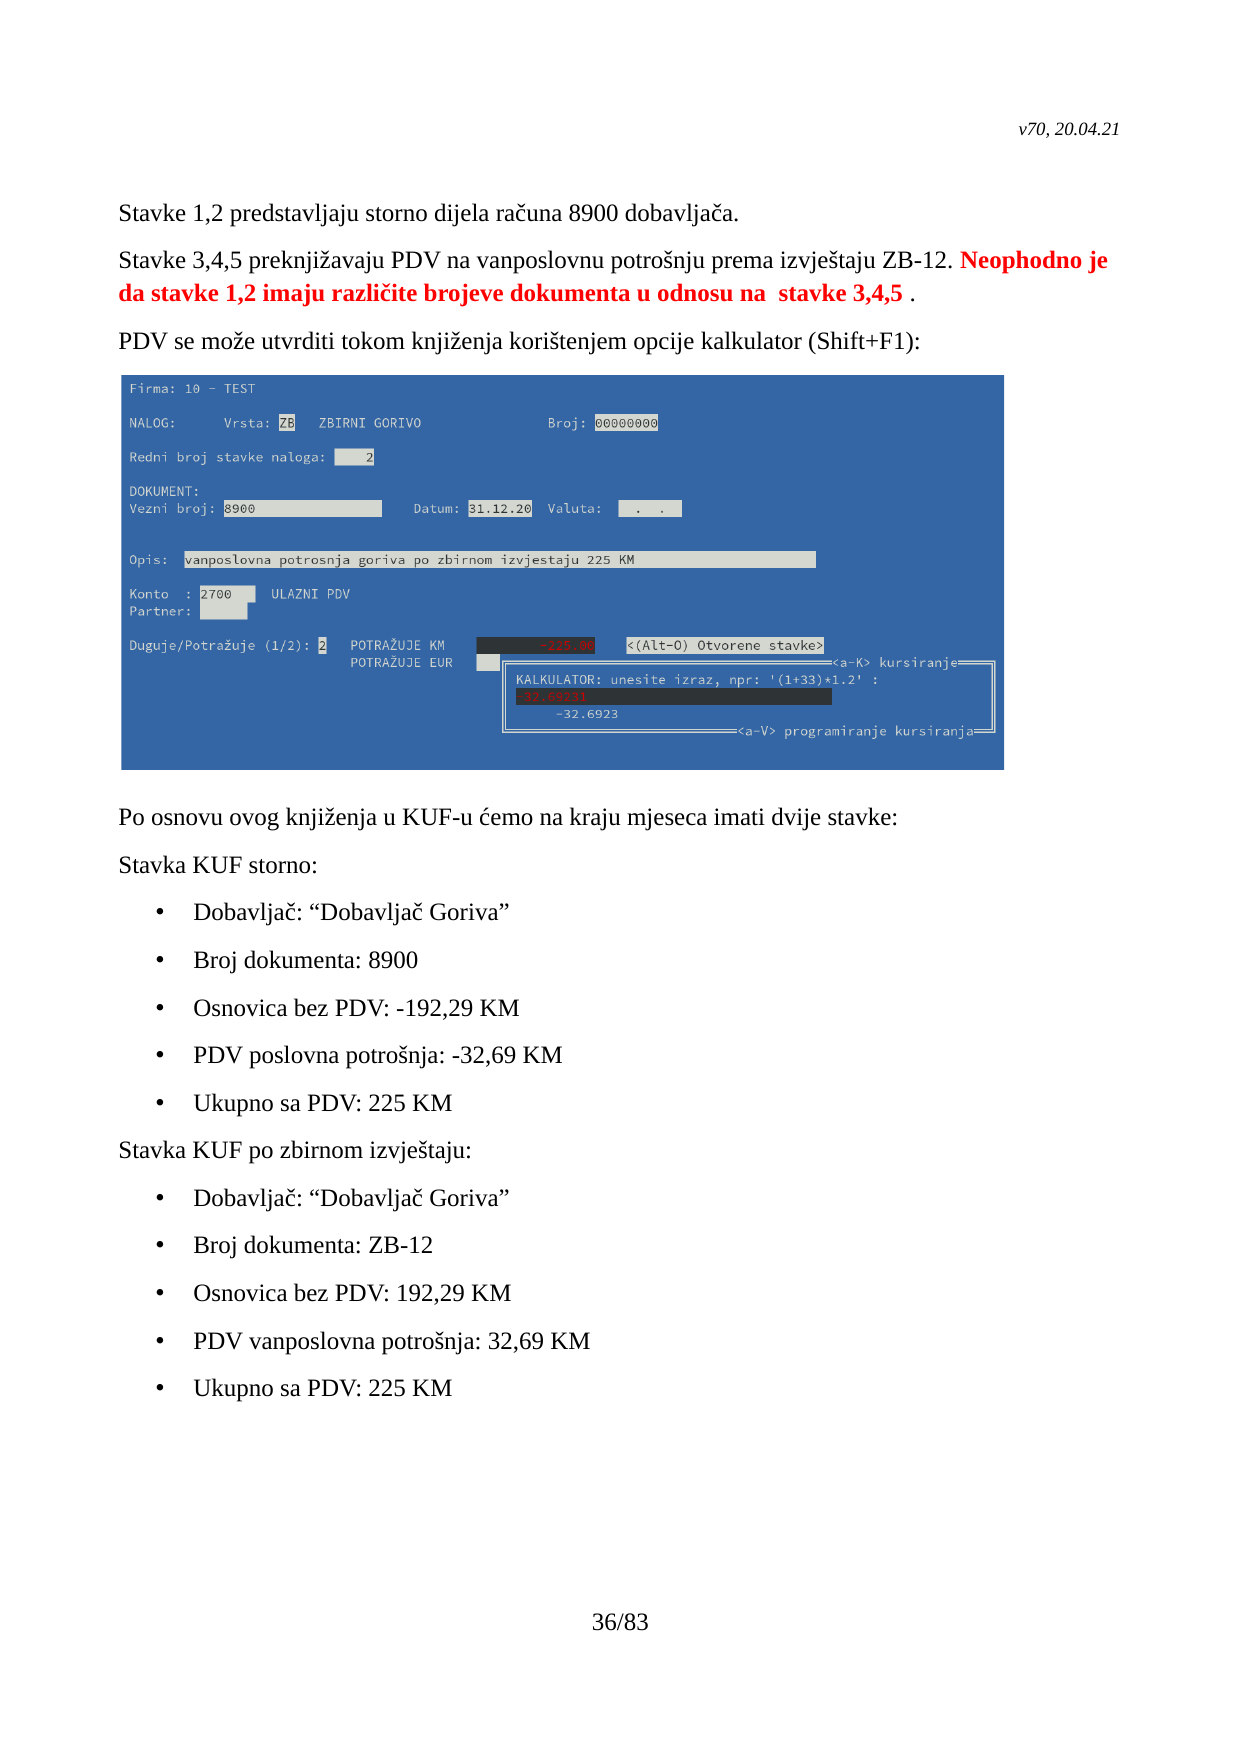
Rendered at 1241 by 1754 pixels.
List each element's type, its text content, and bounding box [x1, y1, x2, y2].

list Broj dokumenta: ZB-12 [156, 1231, 1122, 1259]
list PDV vanposlovna potrošnja: 32,69 KM [156, 1326, 1122, 1354]
text Stavka KUF storno: [118, 850, 1122, 878]
list Ukupno sa PDV: 225 KM [156, 1088, 1122, 1117]
text Stavke 3,4,5 preknjižavaju PDV na vanposlovnu potrošnju prema izvještaju ZB-12. Neophodno je da stavke 1,2 imaju različite brojeve dokumenta u odnosu na stavke 3,4,5 . [118, 246, 1122, 307]
list Broj dokumenta: 8900 [156, 945, 1122, 974]
list Ukupno sa PDV: 225 KM [156, 1373, 1122, 1402]
list PDV poslovna potrošnja: -32,69 KM [156, 1040, 1122, 1069]
list Dobavljač: “Dobavljač Goriva” [156, 1183, 1122, 1212]
list Osnovica bez PDV: -192,29 KM [156, 993, 1122, 1021]
text Stavke 1,2 predstavljaju storno dijela računa 8900 dobavljača. [118, 198, 1122, 227]
text PDV se može utvrditi tokom knjiženja korištenjem opcije kalkulator (Shift+F1): [118, 326, 1122, 355]
text Po osnovu ovog knjiženja u KUF-u ćemo na kraju mjeseca imati dvije stavke: [118, 802, 1122, 831]
list Osnovica bez PDV: 192,29 KM [156, 1278, 1122, 1307]
list Dobavljač: “Dobavljač Goriva” [156, 897, 1122, 926]
picture [121, 375, 1005, 770]
text Stavka KUF po zbirnom izvještaju: [118, 1135, 1122, 1164]
